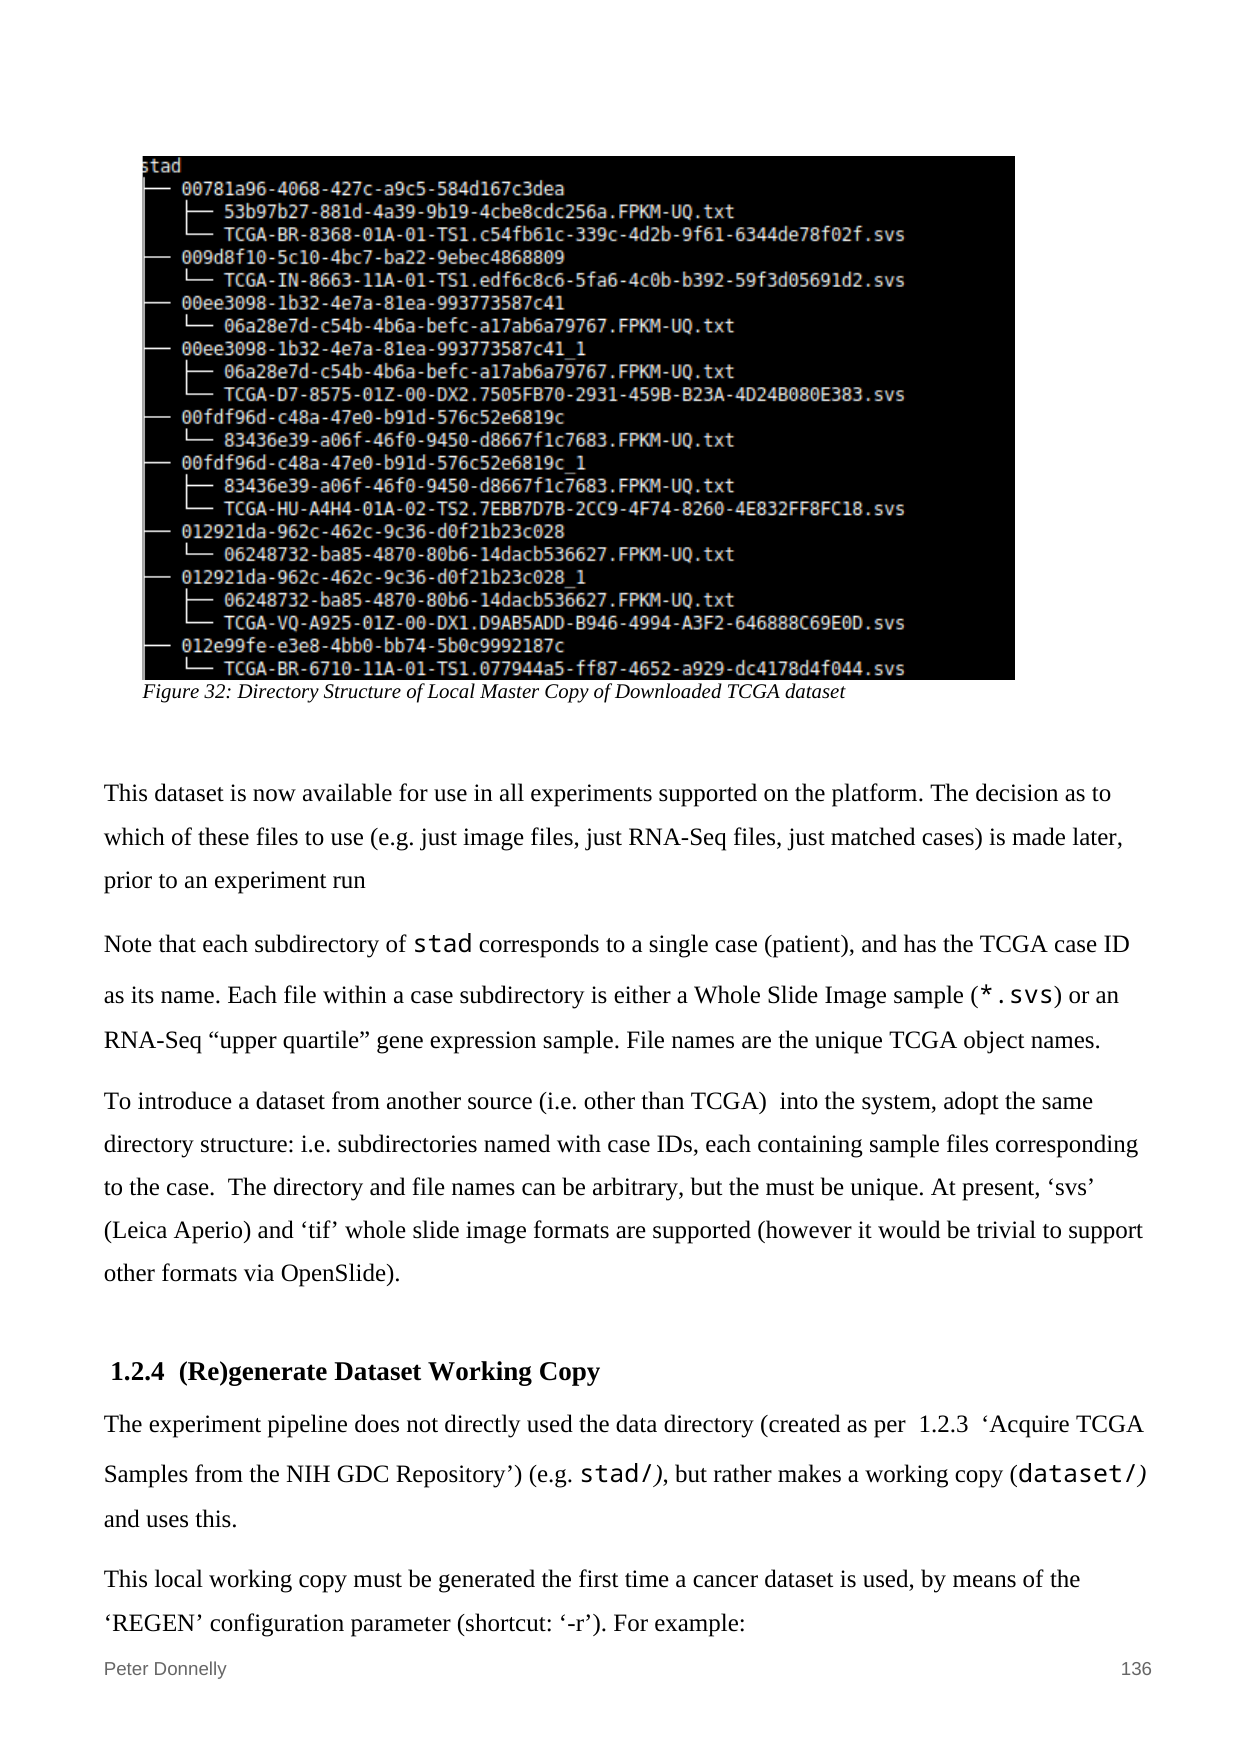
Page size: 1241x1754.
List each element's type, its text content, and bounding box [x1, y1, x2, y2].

text To introduce a dataset from another source (i.e. other than TCGA) into the system, adopt the same directory structure: i.e. subdirectories named with case IDs, each containing sample files corresponding to the case. The directory and file names can be arbitrary, but the must be unique. At present, ‘svs’ (Leica Aperio) and ‘tif’ whole slide image formats are supported (however it would be trivial to support other formats via OpenSlide). [103, 1086, 1146, 1287]
subtitle (Re)generate Dataset Working Copy [103, 1355, 1146, 1386]
text Figure 32: Directory Structure of Local Master Copy of Downloaded TCGA dataset [142, 680, 1015, 703]
text This local working copy must be generated the first time a cancer dataset is used, by means of the ‘REGEN’ configuration parameter (shortcut: ‘-r’). For example: [103, 1564, 1146, 1636]
text The experiment pipeline does not directly used the data directory (created as per 1.2.3 ‘Acquire TCGA Samples from the NIH GDC Repository’) (e.g. stad/), but rather makes a working copy (dataset/) and uses this. [103, 1409, 1146, 1532]
text This dataset is now available for use in all experiments supported on the platform. The decision as to which of these files to use (e.g. just image files, just RNA-Seq files, just matched cases) is made later, prior to an experiment run [103, 778, 1146, 893]
text Note that each subdirectory of stad corresponds to a single case (patient), and has the TCGA case ID as its name. Each file within a case subdirectory is either a Whole Slide Image sample (*.svs) or an RNA-Seq “upper quartile” gene expression sample. File names are the unique TCGA object names. [103, 926, 1146, 1054]
picture [142, 156, 1015, 680]
